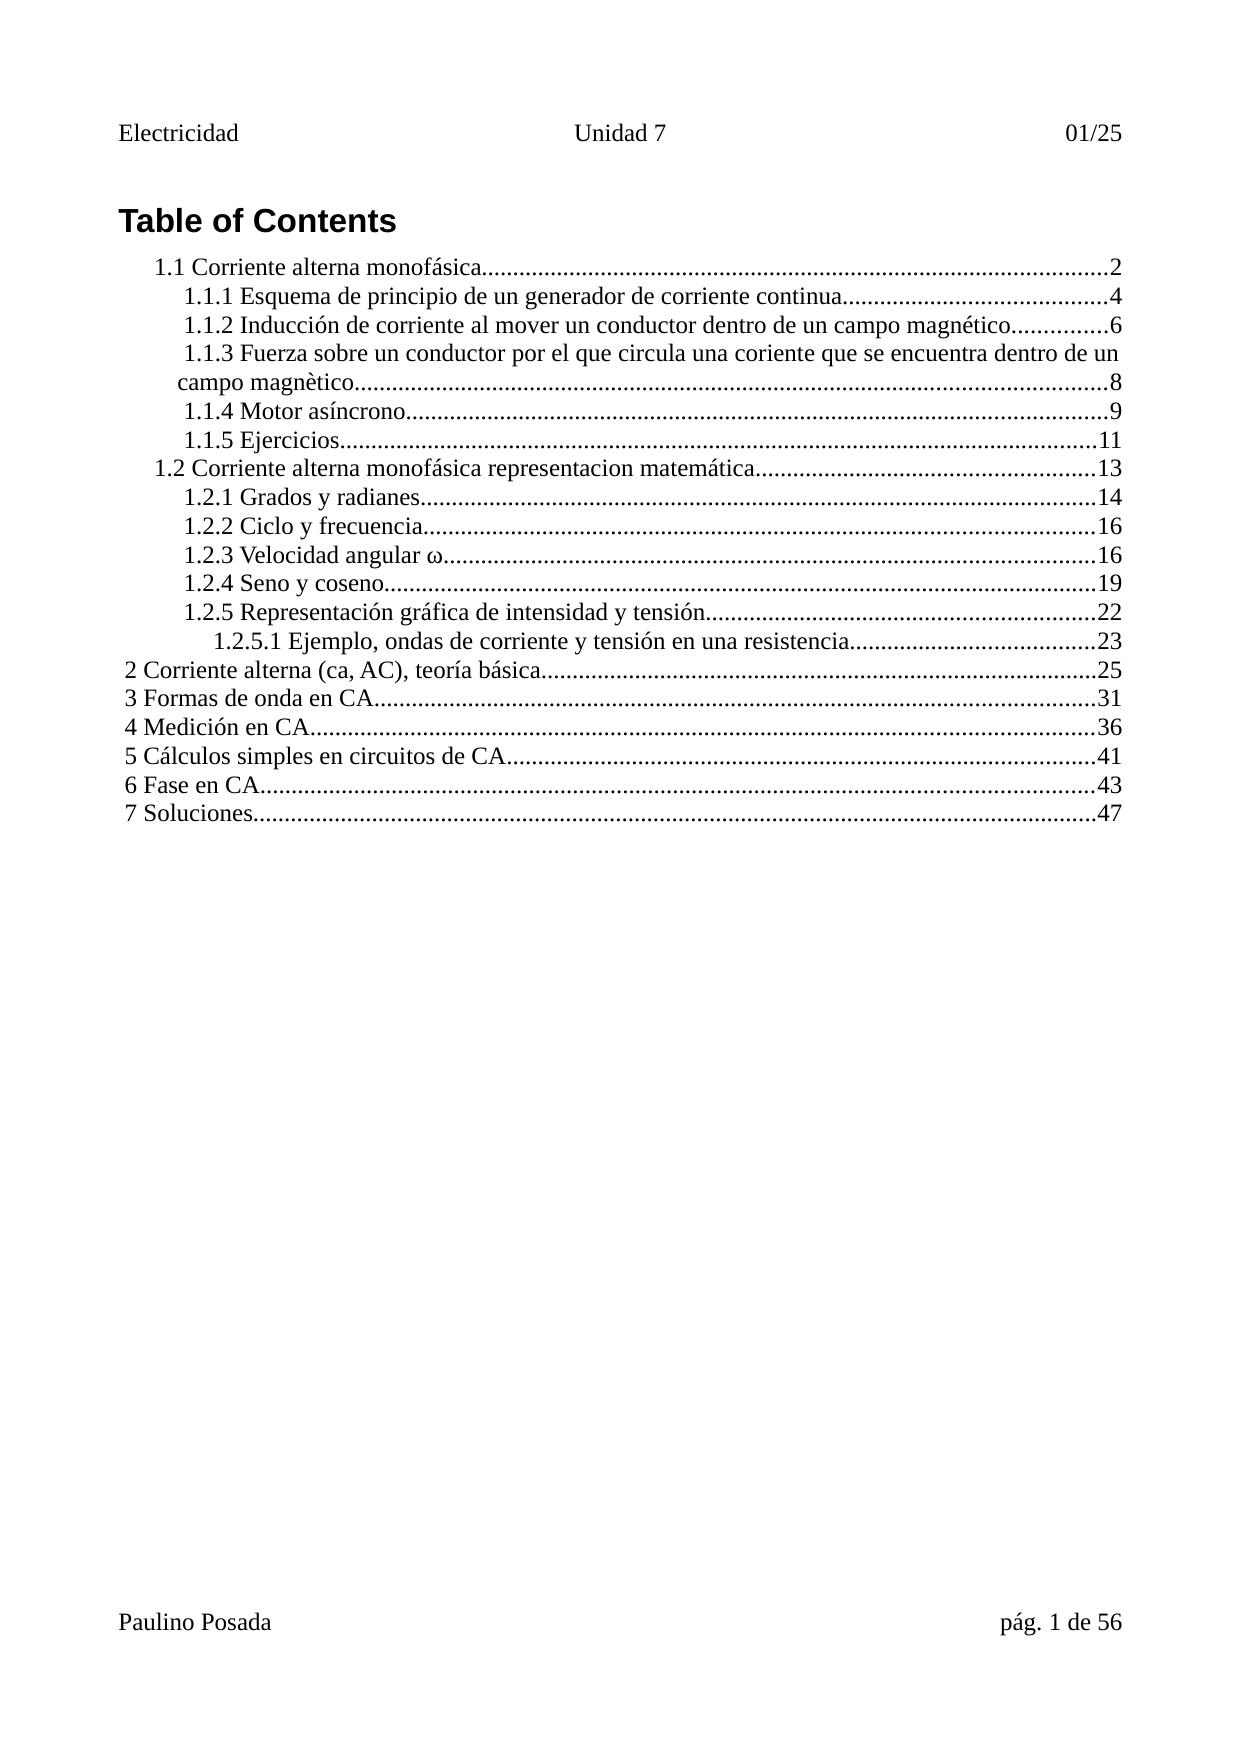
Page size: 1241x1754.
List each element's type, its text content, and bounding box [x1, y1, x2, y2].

text 1.2.5 Representación gráfica de intensidad y tensión 22 [177, 597, 1122, 626]
text 1.2.1 Grados y radianes 14 [177, 482, 1122, 511]
text 1.1.3 Fuerza sobre un conductor por el que circula una coriente que se encuentra dentro de un campo magnètico 8 [177, 338, 1122, 396]
text 1.2 Corriente alterna monofásica representacion matemática 13 [148, 453, 1122, 482]
text 7 Soluciones 47 [118, 798, 1122, 827]
text 1.1 Corriente alterna monofásica 2 [148, 252, 1122, 281]
text 1.1.2 Inducción de corriente al mover un conductor dentro de un campo magnético 6 [177, 310, 1122, 338]
text 1.2.2 Ciclo y frecuencia 16 [177, 511, 1122, 540]
text 5 Cálculos simples en circuitos de CA 41 [118, 741, 1122, 770]
text 3 Formas de onda en CA 31 [118, 683, 1122, 712]
text 1.2.4 Seno y coseno 19 [177, 568, 1122, 597]
text 1.2.5.1 Ejemplo, ondas de corriente y tensión en una resistencia 23 [207, 626, 1122, 655]
subtitle Table of Contents [118, 201, 1122, 240]
text 1.1.5 Ejercicios 11 [177, 425, 1122, 453]
text 4 Medición en CA 36 [118, 712, 1122, 741]
text 6 Fase en CA 43 [118, 770, 1122, 798]
text 1.2.3 Velocidad angular ω 16 [177, 540, 1122, 568]
text 2 Corriente alterna (ca, AC), teoría básica 25 [118, 655, 1122, 683]
text 1.1.1 Esquema de principio de un generador de corriente continua. 4 [177, 281, 1122, 310]
text 1.1.4 Motor asíncrono 9 [177, 396, 1122, 425]
